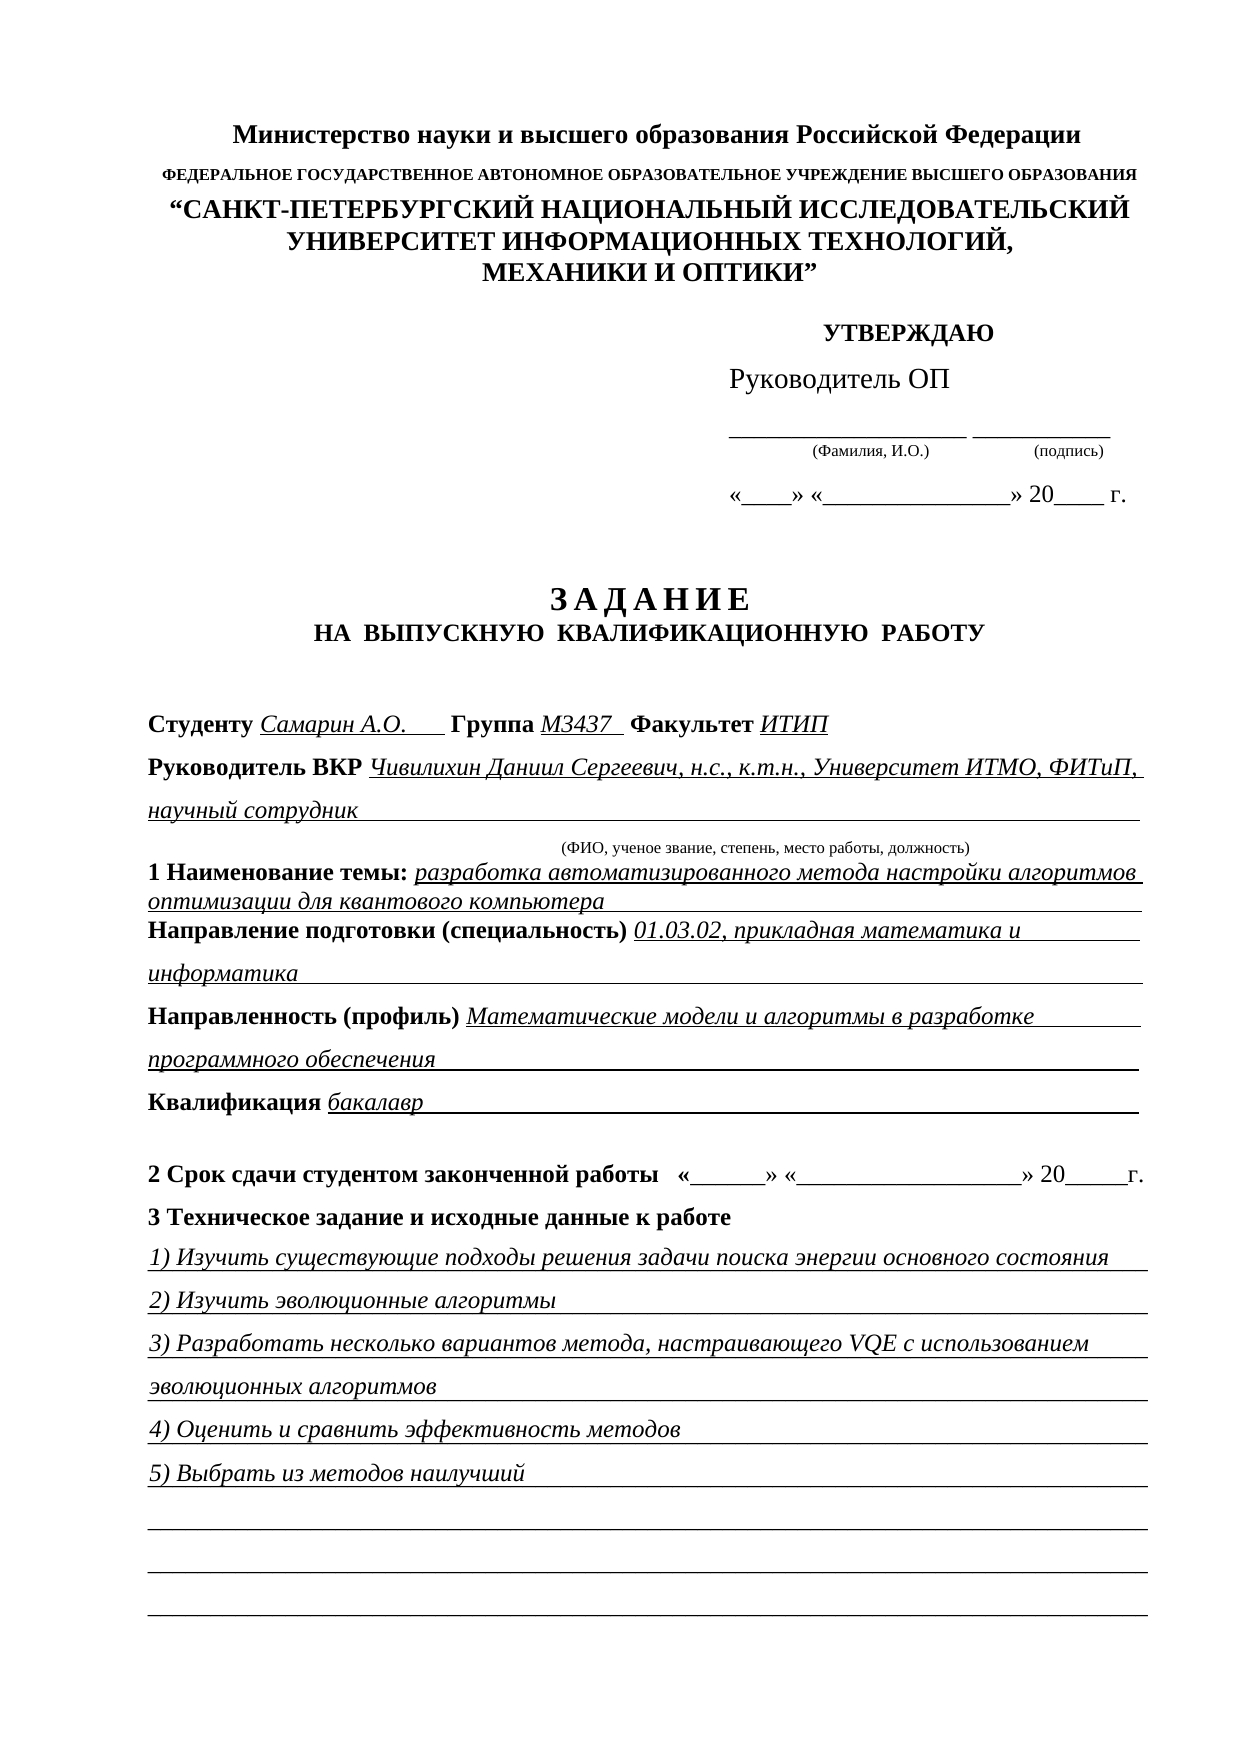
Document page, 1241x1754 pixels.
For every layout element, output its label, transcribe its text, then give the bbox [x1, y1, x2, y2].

text ________________________________________________________________________________ [148, 1332, 1152, 1360]
text МЕХАНИКИ И ОПТИКИ” [148, 256, 1152, 287]
text (ФИО, ученое звание, степень, место работы, должность) [148, 838, 1152, 857]
text “САНКТ-ПЕТЕРБУРГСКИЙ НАЦИОНАЛЬНЫЙ ИССЛЕДОВАТЕЛЬСКИЙ [148, 193, 1152, 225]
text Министерство науки и высшего образования Российской Федерации [162, 118, 1152, 149]
text (Фамилия, И.О.) (подпись) [148, 440, 1152, 459]
text Квалификация бакалавр [148, 1087, 1152, 1116]
text ________________________________________________________________________________ [148, 1590, 1152, 1619]
text УНИВЕРСИТЕТ ИНФОРМАЦИОННЫХ ТЕХНОЛОГИЙ, [148, 225, 1152, 256]
text 2 Срок сдачи студентом законченной работы «______» «__________________» 20_____г. [148, 1159, 1152, 1188]
text Направленность (профиль) Математические модели и алгоритмы в разработке программного обеспечения [148, 1001, 1152, 1073]
text ________________________________________________________________________________ [148, 1288, 1152, 1317]
text 1 Наименование темы: разработка автоматизированного метода настройки алгоритмов оптимизации для квантового компьютера [148, 857, 1152, 915]
text ___________________ ___________ [148, 412, 1152, 440]
text Студенту Самарин А.О. Группа M3437 Факультет ИТИП [148, 709, 1152, 737]
text ЗАДАНИЕ [148, 579, 1152, 618]
text «____» «_______________» 20____ г. [148, 479, 1152, 507]
text ________________________________________________________________________________ [148, 1504, 1152, 1533]
text Руководитель ОП [148, 361, 1152, 395]
text ________________________________________________________________________________ [148, 1245, 1152, 1274]
text УТВЕРЖДАЮ [148, 318, 1152, 347]
text ________________________________________________________________________________ [148, 1418, 1152, 1447]
text Направление подготовки (специальность) 01.03.02, прикладная математика и информатика [148, 915, 1152, 987]
text Руководитель ВКР Чивилихин Даниил Сергеевич, н.с., к.т.н., Университет ИТМО, ФИТиП, научный сотрудник [148, 752, 1152, 824]
text 3 Техническое задание и исходные данные к работе [148, 1202, 1152, 1231]
text ________________________________________________________________________________ [148, 1375, 1152, 1403]
text ________________________________________________________________________________ [148, 1547, 1152, 1576]
text ________________________________________________________________________________ [148, 1461, 1152, 1490]
subtitle федеральное государственное автономное образовательное учреждение высшего образования [148, 165, 1152, 184]
text НА ВЫПУСКНУЮ КВАЛИФИКАЦИОННУЮ РАБОТУ [148, 618, 1152, 646]
